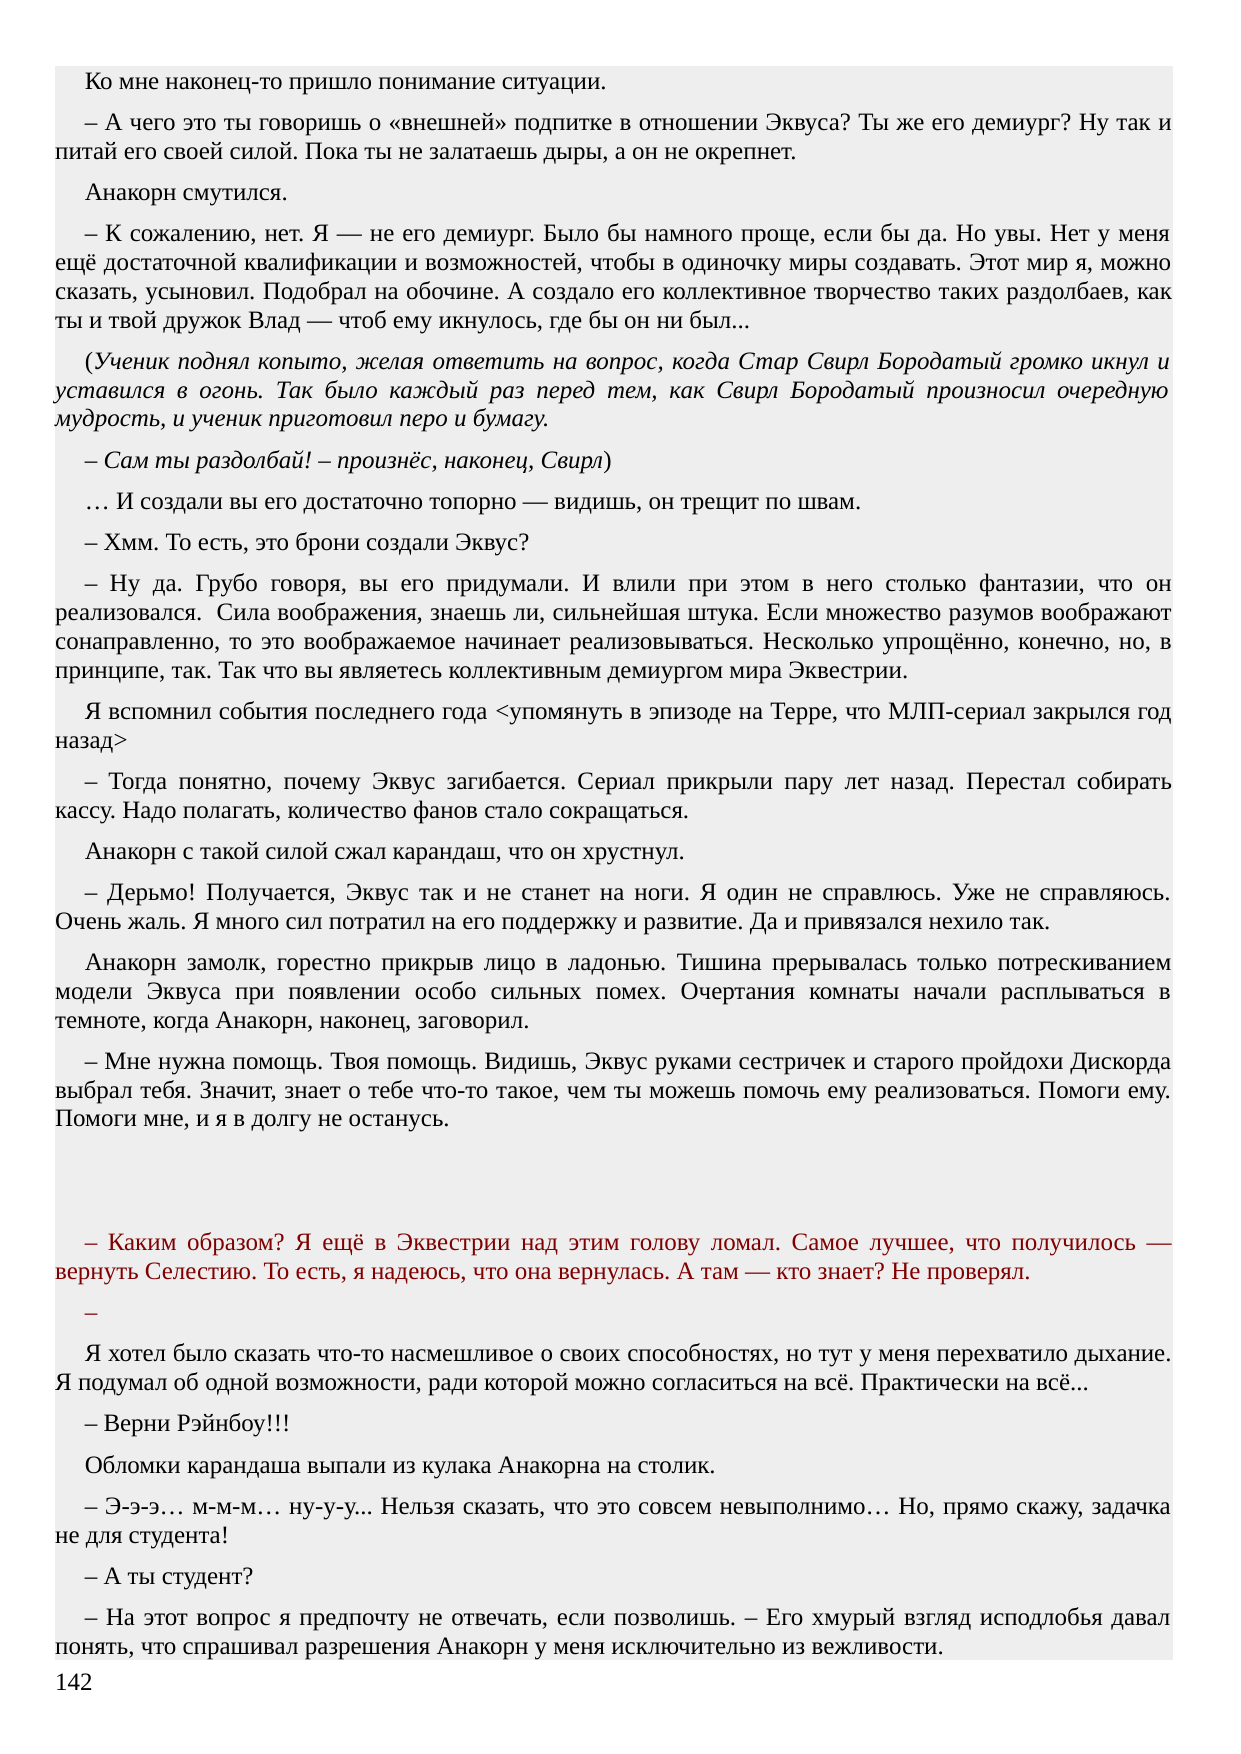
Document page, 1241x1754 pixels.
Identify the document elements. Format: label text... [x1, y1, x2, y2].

text Обломки карандаша выпали из кулака Анакорна на столик. [55, 1450, 1173, 1478]
text – Сам ты раздолбай! – произнёс, наконец, Свирл) [55, 445, 1173, 473]
text Я вспомнил события последнего года <упомянуть в эпизоде на Терре, что МЛП-сериал закрылся год назад> [55, 696, 1173, 753]
text (Ученик поднял копыто, желая ответить на вопрос, когда Стар Свирл Бородатый громко икнул и уставился в огонь. Так было каждый раз перед тем, как Свирл Бородатый произносил очередную мудрость, и ученик приготовил перо и бумагу. [55, 346, 1173, 432]
text Анакорн замолк, горестно прикрыв лицо в ладонью. Тишина прерывалась только потрескиванием модели Эквуса при появлении особо сильных помех. Очертания комнаты начали расплываться в темноте, когда Анакорн, наконец, заговорил. [55, 947, 1173, 1033]
text – Ну да. Грубо говоря, вы его придумали. И влили при этом в него столько фантазии, что он реализовался. Сила воображения, знаешь ли, сильнейшая штука. Если множество разумов воображают сонаправленно, то это воображаемое начинает реализовываться. Несколько упрощённо, конечно, но, в принципе, так. Так что вы являетесь коллективным демиургом мира Эквестрии. [55, 568, 1173, 683]
text – Каким образом? Я ещё в Эквестрии над этим голову ломал. Самое лучшее, что получилось — вернуть Селестию. То есть, я надеюсь, что она вернулась. А там — кто знает? Не проверял. [55, 1227, 1173, 1285]
text – А чего это ты говоришь о «внешней» подпитке в отношении Эквуса? Ты же его демиург? Ну так и питай его своей силой. Пока ты не залатаешь дыры, а он не окрепнет. [55, 107, 1173, 165]
text Анакорн с такой силой сжал карандаш, что он хрустнул. [55, 836, 1173, 865]
text – Мне нужна помощь. Твоя помощь. Видишь, Эквус руками сестричек и старого пройдохи Дискорда выбрал тебя. Значит, знает о тебе что-то такое, чем ты можешь помочь ему реализоваться. Помоги ему. Помоги мне, и я в долгу не останусь. [55, 1046, 1173, 1132]
text – К сожалению, нет. Я — не его демиург. Было бы намного проще, если бы да. Но увы. Нет у меня ещё достаточной квалификации и возможностей, чтобы в одиночку миры создавать. Этот мир я, можно сказать, усыновил. Подобрал на обочине. А создало его коллективное творчество таких раздолбаев, как ты и твой дружок Влад — чтоб ему икнулось, где бы он ни был... [55, 218, 1173, 333]
text Анакорн смутился. [55, 177, 1173, 206]
text Ко мне наконец-то пришло понимание ситуации. [55, 66, 1173, 95]
text – [55, 1297, 1173, 1326]
text – На этот вопрос я предпочту не отвечать, если позволишь. – Его хмурый взгляд исподлобья давал понять, что спрашивал разрешения Анакорн у меня исключительно из вежливости. [55, 1602, 1173, 1660]
text – Верни Рэйнбоу!!! [55, 1408, 1173, 1437]
text – Э-э-э… м-м-м… ну-у-у... Нельзя сказать, что это совсем невыполнимо… Но, прямо скажу, задачка не для студента! [55, 1491, 1173, 1548]
text – Дерьмо! Получается, Эквус так и не станет на ноги. Я один не справлюсь. Уже не справляюсь. Очень жаль. Я много сил потратил на его поддержку и развитие. Да и привязался нехило так. [55, 877, 1173, 935]
text – Хмм. То есть, это брони создали Эквус? [55, 527, 1173, 556]
text Я хотел было сказать что-то насмешливое о своих способностях, но тут у меня перехватило дыхание. Я подумал об одной возможности, ради которой можно согласиться на всё. Практически на всё... [55, 1338, 1173, 1396]
text … И создали вы его достаточно топорно — видишь, он трещит по швам. [55, 486, 1173, 515]
text – А ты студент? [55, 1561, 1173, 1590]
text – Тогда понятно, почему Эквус загибается. Сериал прикрыли пару лет назад. Перестал собирать кассу. Надо полагать, количество фанов стало сокращаться. [55, 766, 1173, 823]
